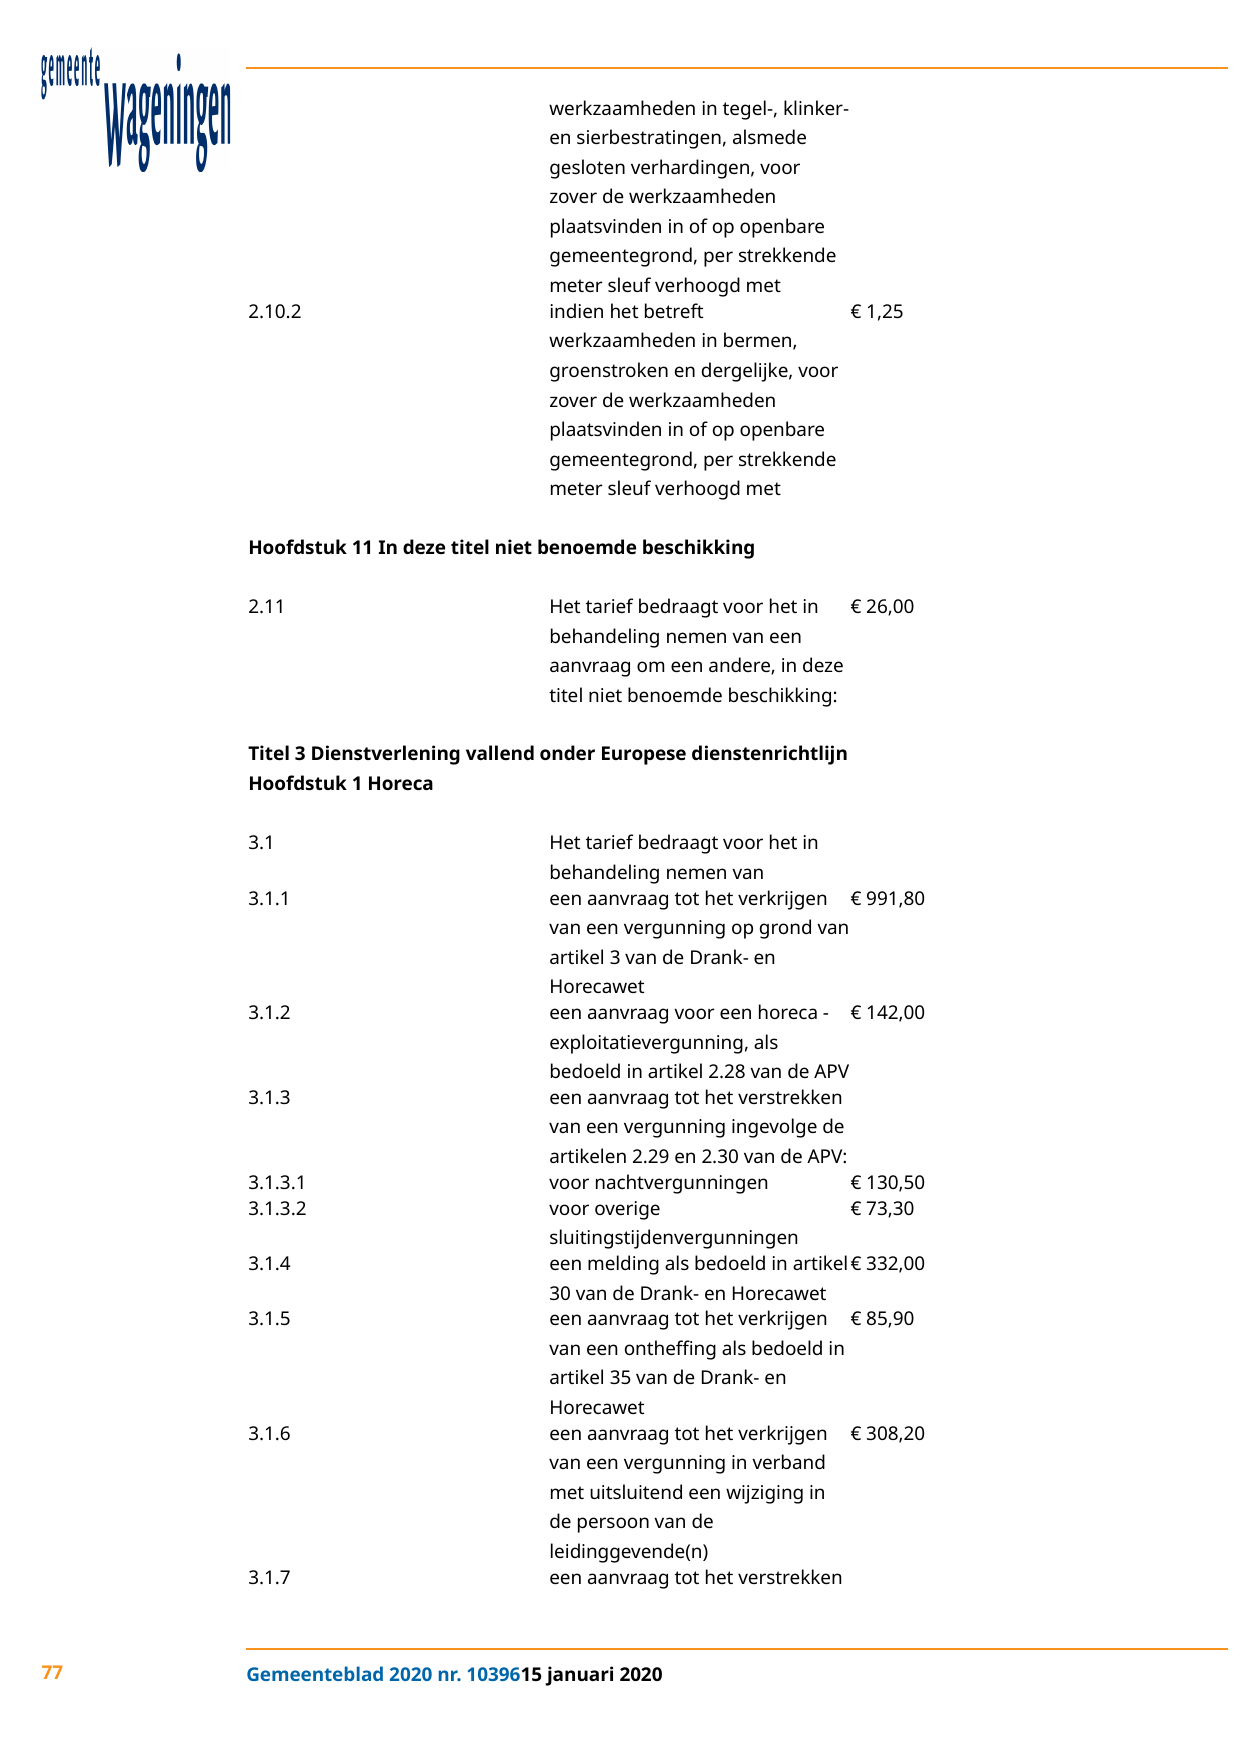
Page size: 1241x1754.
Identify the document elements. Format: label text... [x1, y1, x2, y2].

table_cell indien het betreft werkzaamheden in bermen, groenstroken en dergelijke, voor zover de werkzaamheden plaatsvinden in of op openbare gemeentegrond, per strekkende meter sleuf verhoogd met [549, 298, 850, 501]
table_cell 3.1.4 [248, 1250, 549, 1305]
table_cell 3.1.6 [248, 1420, 549, 1564]
table_header [850, 830, 1152, 885]
table_cell 3.1.3.2 [248, 1195, 549, 1250]
table_cell een melding als bedoeld in artikel 30 van de Drank- en Horecawet [549, 1250, 850, 1305]
table_header 3.1 [248, 830, 549, 885]
table_cell een aanvraag tot het verstrekken [549, 1564, 850, 1590]
table_cell 3.1.3 [248, 1084, 549, 1169]
table_cell een aanvraag tot het verkrijgen van een vergunning op grond van artikel 3 van de Drank- en Horecawet [549, 885, 850, 999]
text Titel 3 Dienstverlening vallend onder Europese dienstenrichtlijn [248, 741, 1152, 766]
table_cell € 332,00 [850, 1250, 1152, 1305]
table_cell € 308,20 [850, 1420, 1152, 1564]
table_cell [850, 1084, 1152, 1169]
table_cell € 130,50 [850, 1169, 1152, 1195]
table_cell een aanvraag tot het verkrijgen van een ontheffing als bedoeld in artikel 35 van de Drank- en Horecawet [549, 1305, 850, 1420]
table_cell 3.1.1 [248, 885, 549, 999]
table_header Het tarief bedraagt voor het in behandeling nemen van een aanvraag om een andere, in deze titel niet benoemde beschikking: [549, 593, 850, 708]
table_cell 3.1.3.1 [248, 1169, 549, 1195]
table_header € 26,00 [850, 593, 1152, 708]
table_cell een aanvraag tot het verstrekken van een vergunning ingevolge de artikelen 2.29 en 2.30 van de APV: [549, 1084, 850, 1169]
table_cell € 142,00 [850, 999, 1152, 1084]
table_cell voor nachtvergunningen [549, 1169, 850, 1195]
table_cell [850, 1564, 1152, 1590]
picture [41, 47, 231, 172]
table_cell € 1,25 [850, 298, 1152, 501]
text Hoofdstuk 11 In deze titel niet benoemde beschikking [248, 534, 1152, 560]
table_cell € 85,90 [850, 1305, 1152, 1420]
table_cell € 991,80 [850, 885, 1152, 999]
table_cell 2.10.2 [248, 298, 549, 501]
table_cell € 73,30 [850, 1195, 1152, 1250]
table_cell 3.1.2 [248, 999, 549, 1084]
text Hoofdstuk 1 Horeca [248, 770, 1152, 796]
table_cell [850, 95, 1152, 298]
table_cell een aanvraag voor een horeca -exploitatievergunning, als bedoeld in artikel 2.28 van de APV [549, 999, 850, 1084]
table_header 2.11 [248, 593, 549, 708]
table_cell werkzaamheden in tegel-, klinker- en sierbestratingen, alsmede gesloten verhardingen, voor zover de werkzaamheden plaatsvinden in of op openbare gemeentegrond, per strekkende meter sleuf verhoogd met [549, 95, 850, 298]
table_cell 3.1.7 [248, 1564, 549, 1590]
table_header Het tarief bedraagt voor het in behandeling nemen van [549, 830, 850, 885]
table_cell [248, 95, 549, 298]
table_cell een aanvraag tot het verkrijgen van een vergunning in verband met uitsluitend een wijziging in de persoon van de leidinggevende(n) [549, 1420, 850, 1564]
table_cell voor overige sluitingstijdenvergunningen [549, 1195, 850, 1250]
table_cell 3.1.5 [248, 1305, 549, 1420]
